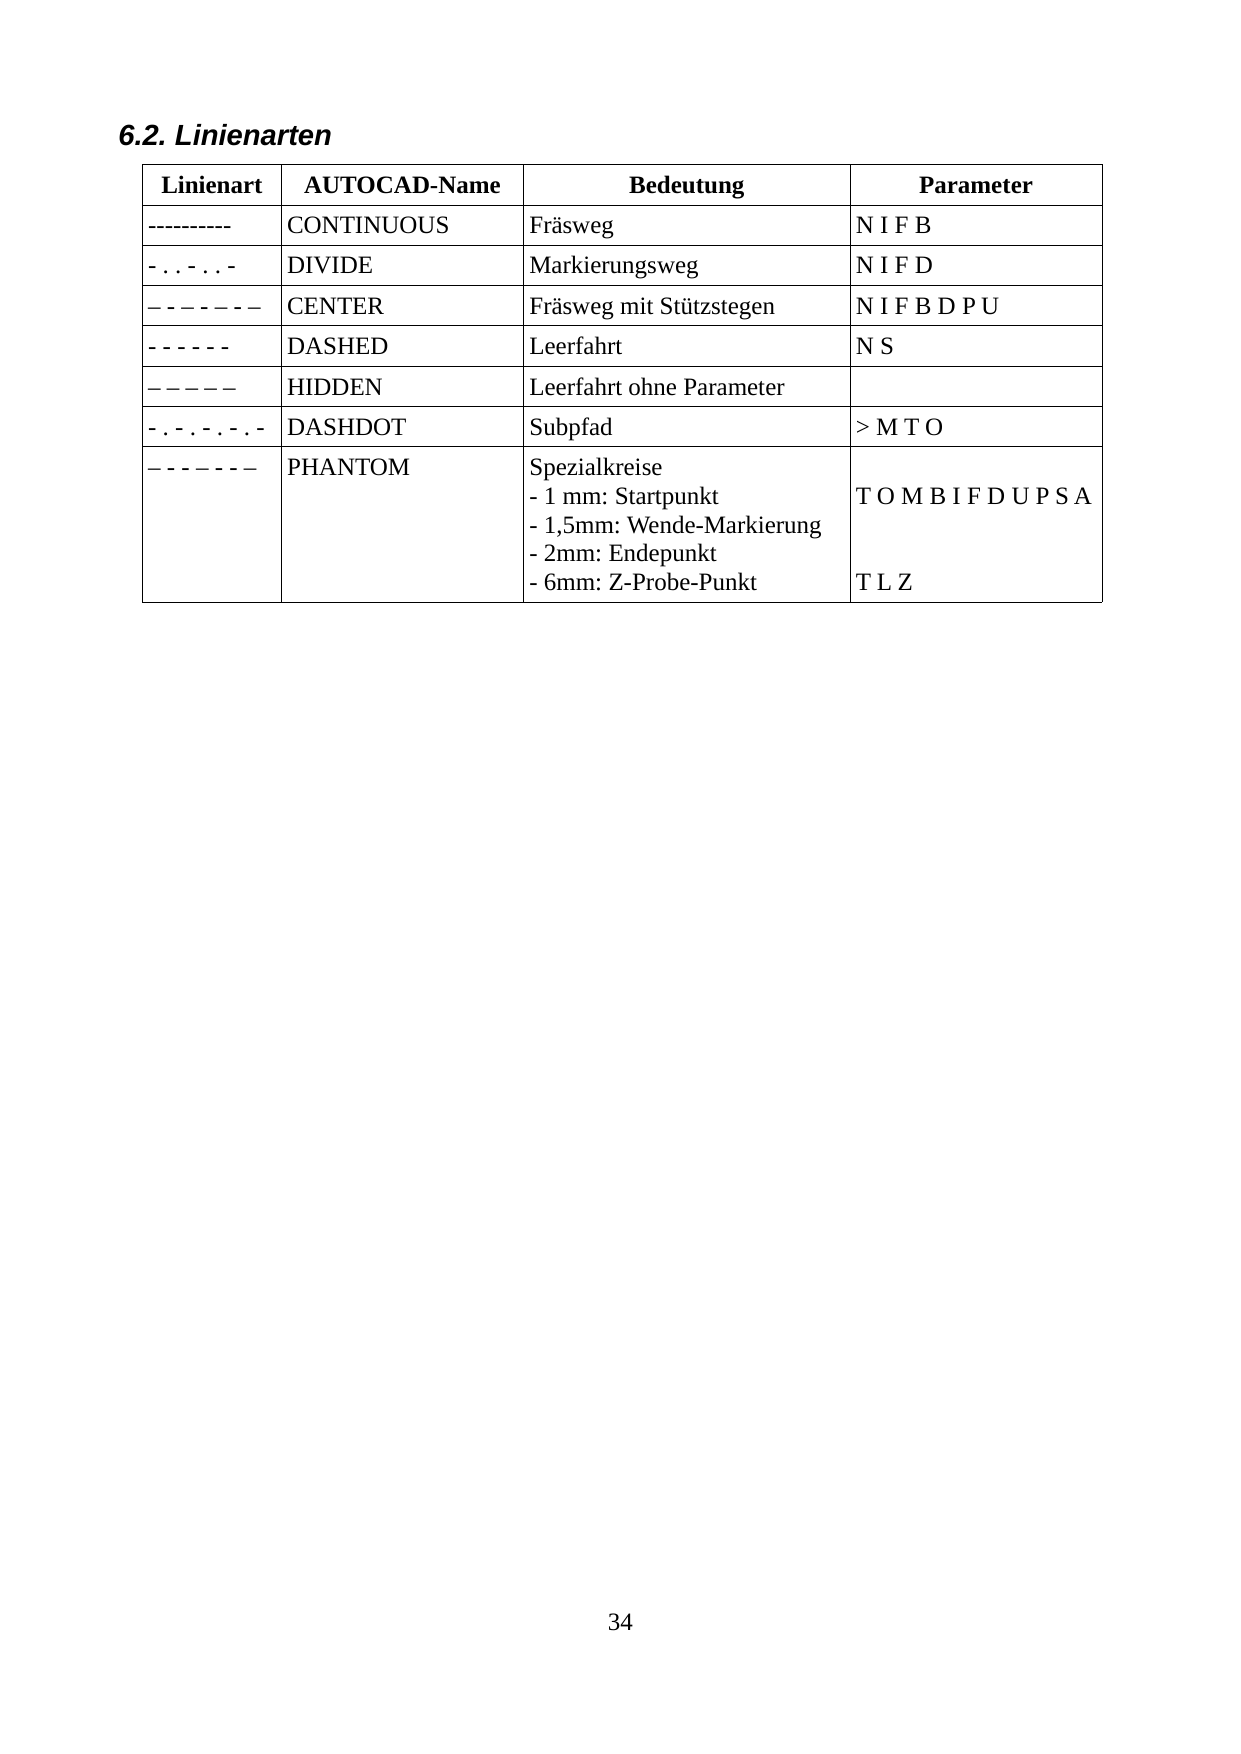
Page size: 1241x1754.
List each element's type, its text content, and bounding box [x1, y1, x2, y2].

table_cell Markierungsweg [524, 246, 850, 285]
table_cell N I F B [851, 206, 1102, 245]
table_cell Leerfahrt ohne Parameter [524, 367, 850, 406]
table_header Linienart [143, 165, 281, 204]
table_header Bedeutung [524, 165, 850, 204]
table_cell - - - - - - [143, 326, 281, 366]
table_cell [851, 367, 1102, 406]
table_cell Subpfad [524, 407, 850, 446]
table_cell ---------- [143, 206, 281, 245]
table_cell CONTINUOUS [282, 206, 523, 245]
table_cell - . . - . . - [143, 246, 281, 285]
table_cell Spezialkreise - 1 mm: Startpunkt - 1,5mm: Wende-Markierung - 2mm: Endepunkt - 6mm: Z-Probe-Punkt [524, 447, 850, 602]
table_cell - . - . - . - . - [143, 407, 281, 446]
table_header AUTOCAD-Name [282, 165, 523, 204]
table_cell – - - – - - – [143, 447, 281, 602]
table_cell N I F D [851, 246, 1102, 285]
table_cell N I F B D P U [851, 286, 1102, 325]
subtitle 6.2. Linienarten [118, 118, 1122, 152]
table_cell T O M B I F D U P S A T L Z [851, 447, 1102, 602]
table_cell DIVIDE [282, 246, 523, 285]
table_cell DASHED [282, 326, 523, 366]
table_cell Fräsweg [524, 206, 850, 245]
table_cell DASHDOT [282, 407, 523, 446]
table_cell PHANTOM [282, 447, 523, 602]
table_cell – - – - – - – [143, 286, 281, 325]
table_cell – – – – – [143, 367, 281, 406]
table_header Parameter [851, 165, 1102, 204]
table_cell Fräsweg mit Stützstegen [524, 286, 850, 325]
table_cell CENTER [282, 286, 523, 325]
table_cell N S [851, 326, 1102, 366]
table_cell > M T O [851, 407, 1102, 446]
table_cell Leerfahrt [524, 326, 850, 366]
table_cell HIDDEN [282, 367, 523, 406]
